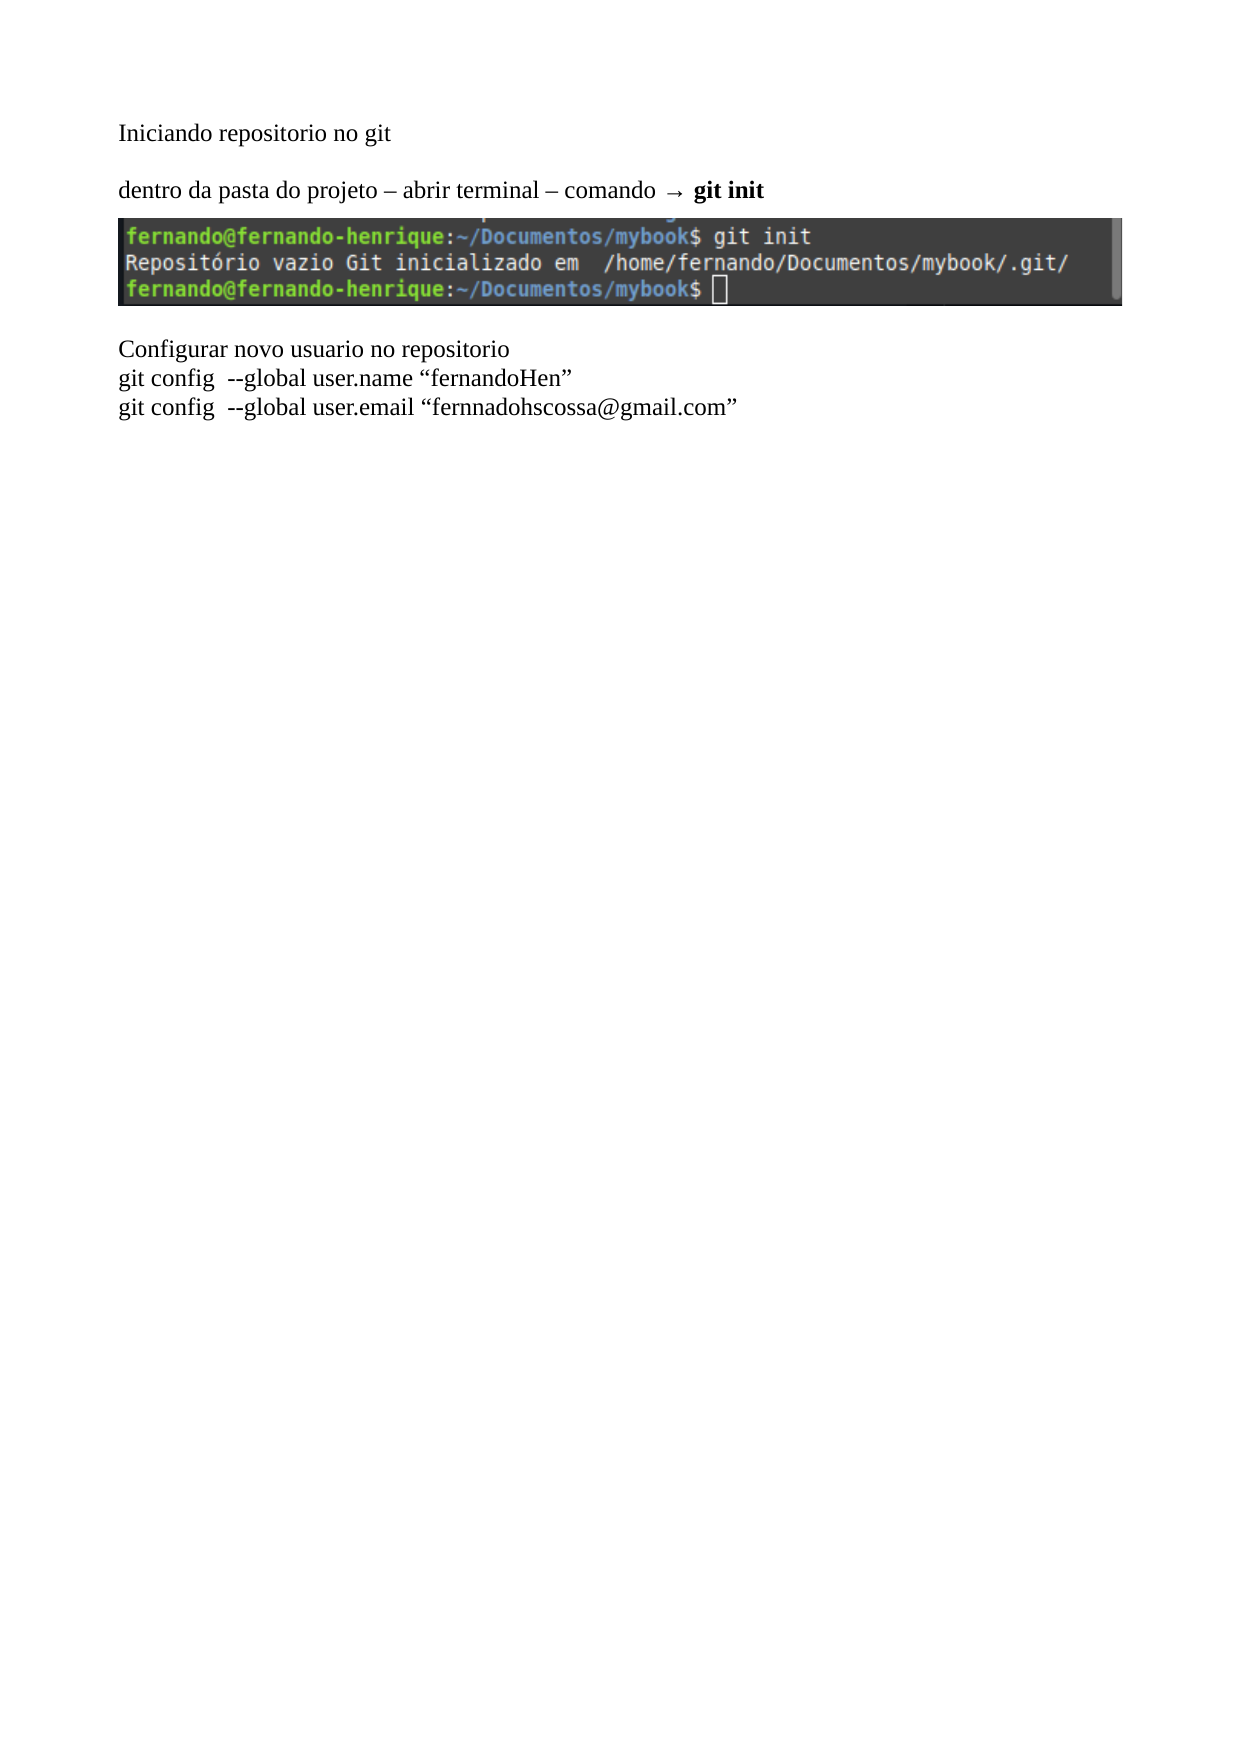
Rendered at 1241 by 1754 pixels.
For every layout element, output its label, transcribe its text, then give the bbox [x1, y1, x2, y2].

text git config --global user.name “fernandoHen” [118, 363, 1122, 392]
picture [118, 218, 1123, 306]
text git config --global user.email “fernnadohscossa@gmail.com” [118, 392, 1122, 421]
text Iniciando repositorio no git [118, 118, 1122, 147]
text Configurar novo usuario no repositorio [118, 334, 1122, 363]
text dentro da pasta do projeto – abrir terminal – comando → git init [118, 176, 1122, 204]
